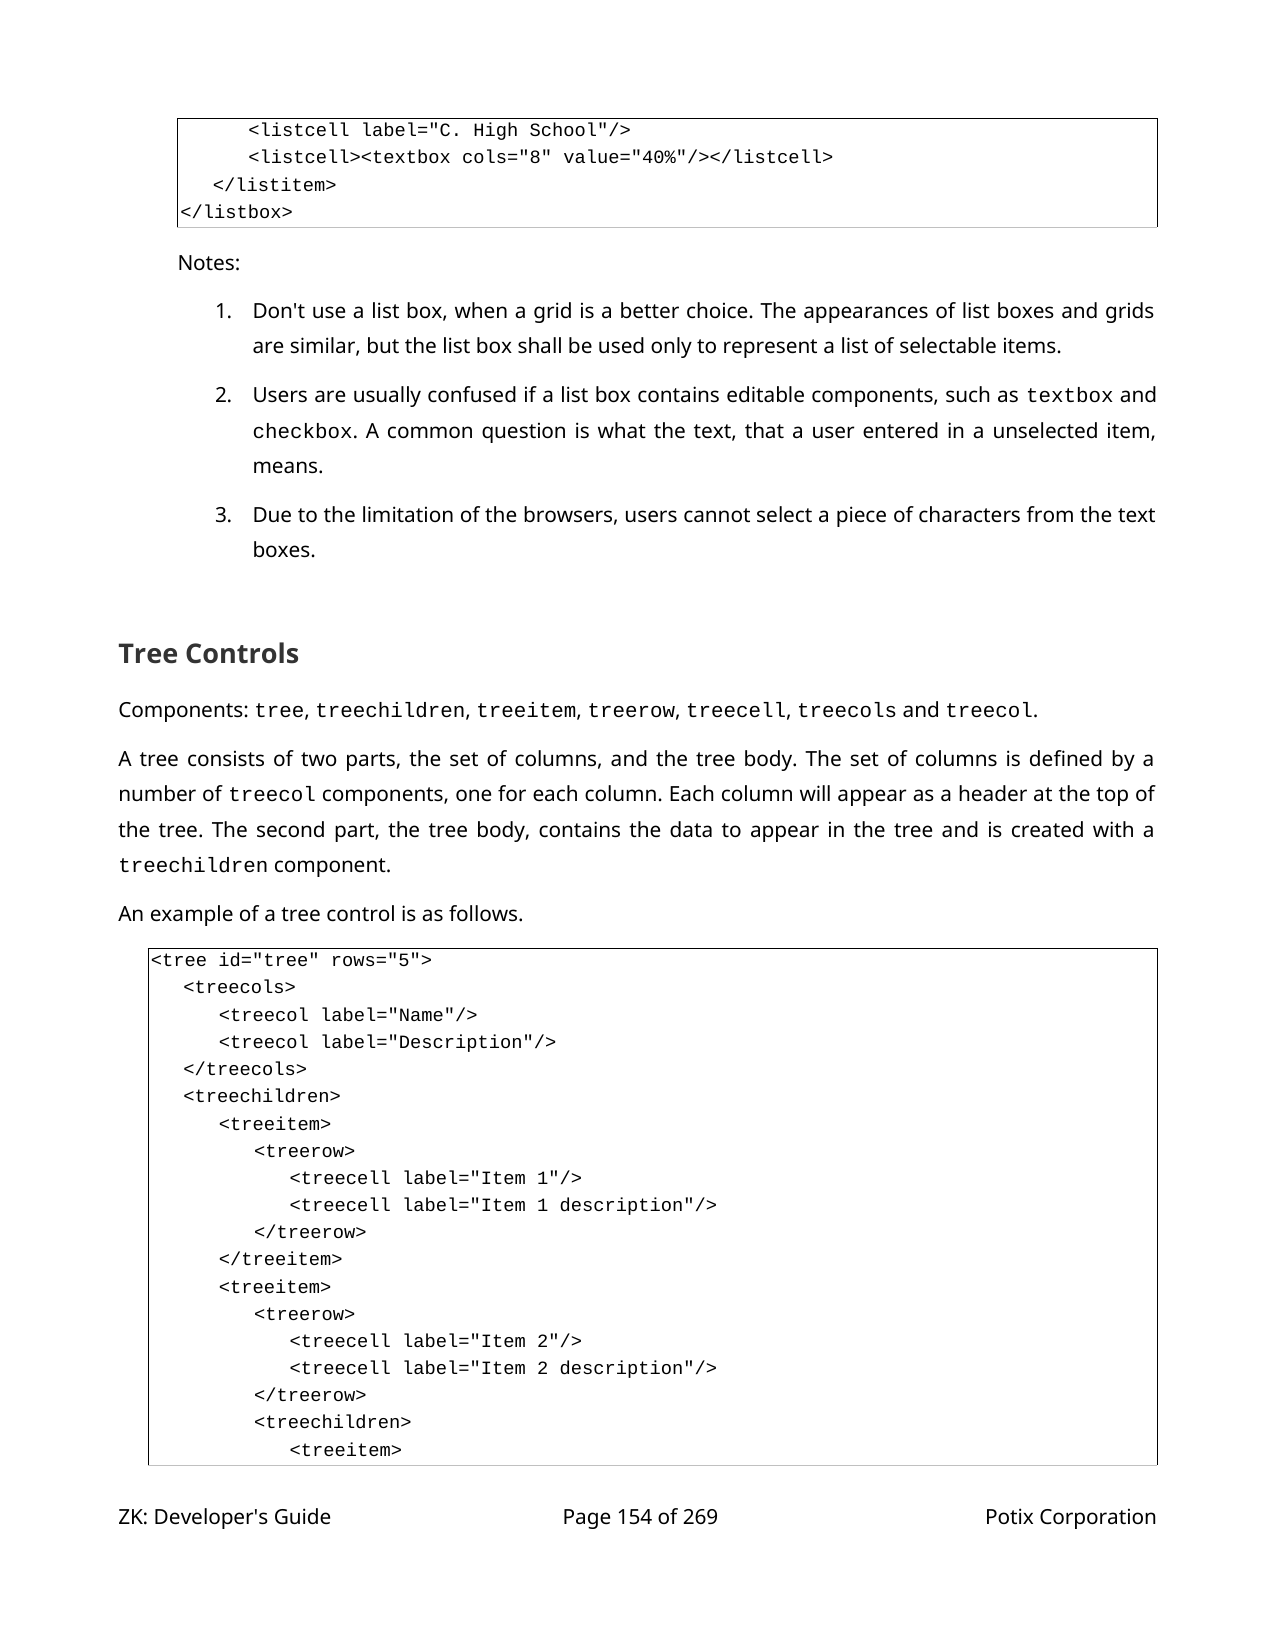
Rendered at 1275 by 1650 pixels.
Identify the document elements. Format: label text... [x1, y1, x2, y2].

text <treerow> [149, 1302, 1157, 1326]
text <treecol label="Description"/> [149, 1030, 1157, 1054]
text <treecell label="Item 2"/> [149, 1329, 1157, 1353]
text <treerow> [149, 1138, 1157, 1163]
text <treecell label="Item 1 description"/> [149, 1193, 1157, 1217]
text </treecols> [149, 1057, 1157, 1081]
text </treerow> [149, 1220, 1157, 1244]
text <treecols> [149, 975, 1157, 1000]
text <listcell label="C. High School"/> [178, 119, 1157, 142]
text <treecell label="Item 1"/> [149, 1166, 1157, 1190]
text Notes: [177, 248, 1157, 276]
text <treeitem> [149, 1111, 1157, 1136]
text </listbox> [178, 200, 1157, 227]
text </listitem> [178, 172, 1157, 197]
text An example of a tree control is as follows. [118, 899, 1157, 928]
text <listcell><textbox cols="8" value="40%"/></listcell> [178, 145, 1157, 169]
subtitle Tree Controls [118, 635, 1157, 671]
text A tree consists of two parts, the set of columns, and the tree body. The set of columns is defined by a number of treecol components, one for each column. Each column will appear as a header at the top of the tree. The second part, the tree body, contains the data to appear in the tree and is created with a treechildren component. [118, 744, 1157, 879]
list Don't use a list box, when a grid is a better choice. The appearances of list boxes and grids are similar, but the list box shall be used only to represent a list of selectable items. [215, 296, 1157, 360]
text <treechildren> [149, 1410, 1157, 1435]
list Due to the limitation of the browsers, users cannot select a piece of characters from the text boxes. [215, 500, 1157, 564]
text </treeitem> [149, 1247, 1157, 1272]
text Components: tree, treechildren, treeitem, treerow, treecell, treecols and treecol. [118, 695, 1157, 724]
text <treecol label="Name"/> [149, 1003, 1157, 1027]
text <treeitem> [149, 1438, 1157, 1465]
text <treeitem> [149, 1274, 1157, 1299]
text </treerow> [149, 1383, 1157, 1407]
text <treecell label="Item 2 description"/> [149, 1356, 1157, 1380]
text <tree id="tree" rows="5"> [149, 949, 1157, 972]
text <treechildren> [149, 1084, 1157, 1108]
list Users are usually confused if a list box contains editable components, such as textbox and checkbox. A common question is what the text, that a user entered in a unselected item, means. [215, 381, 1157, 480]
